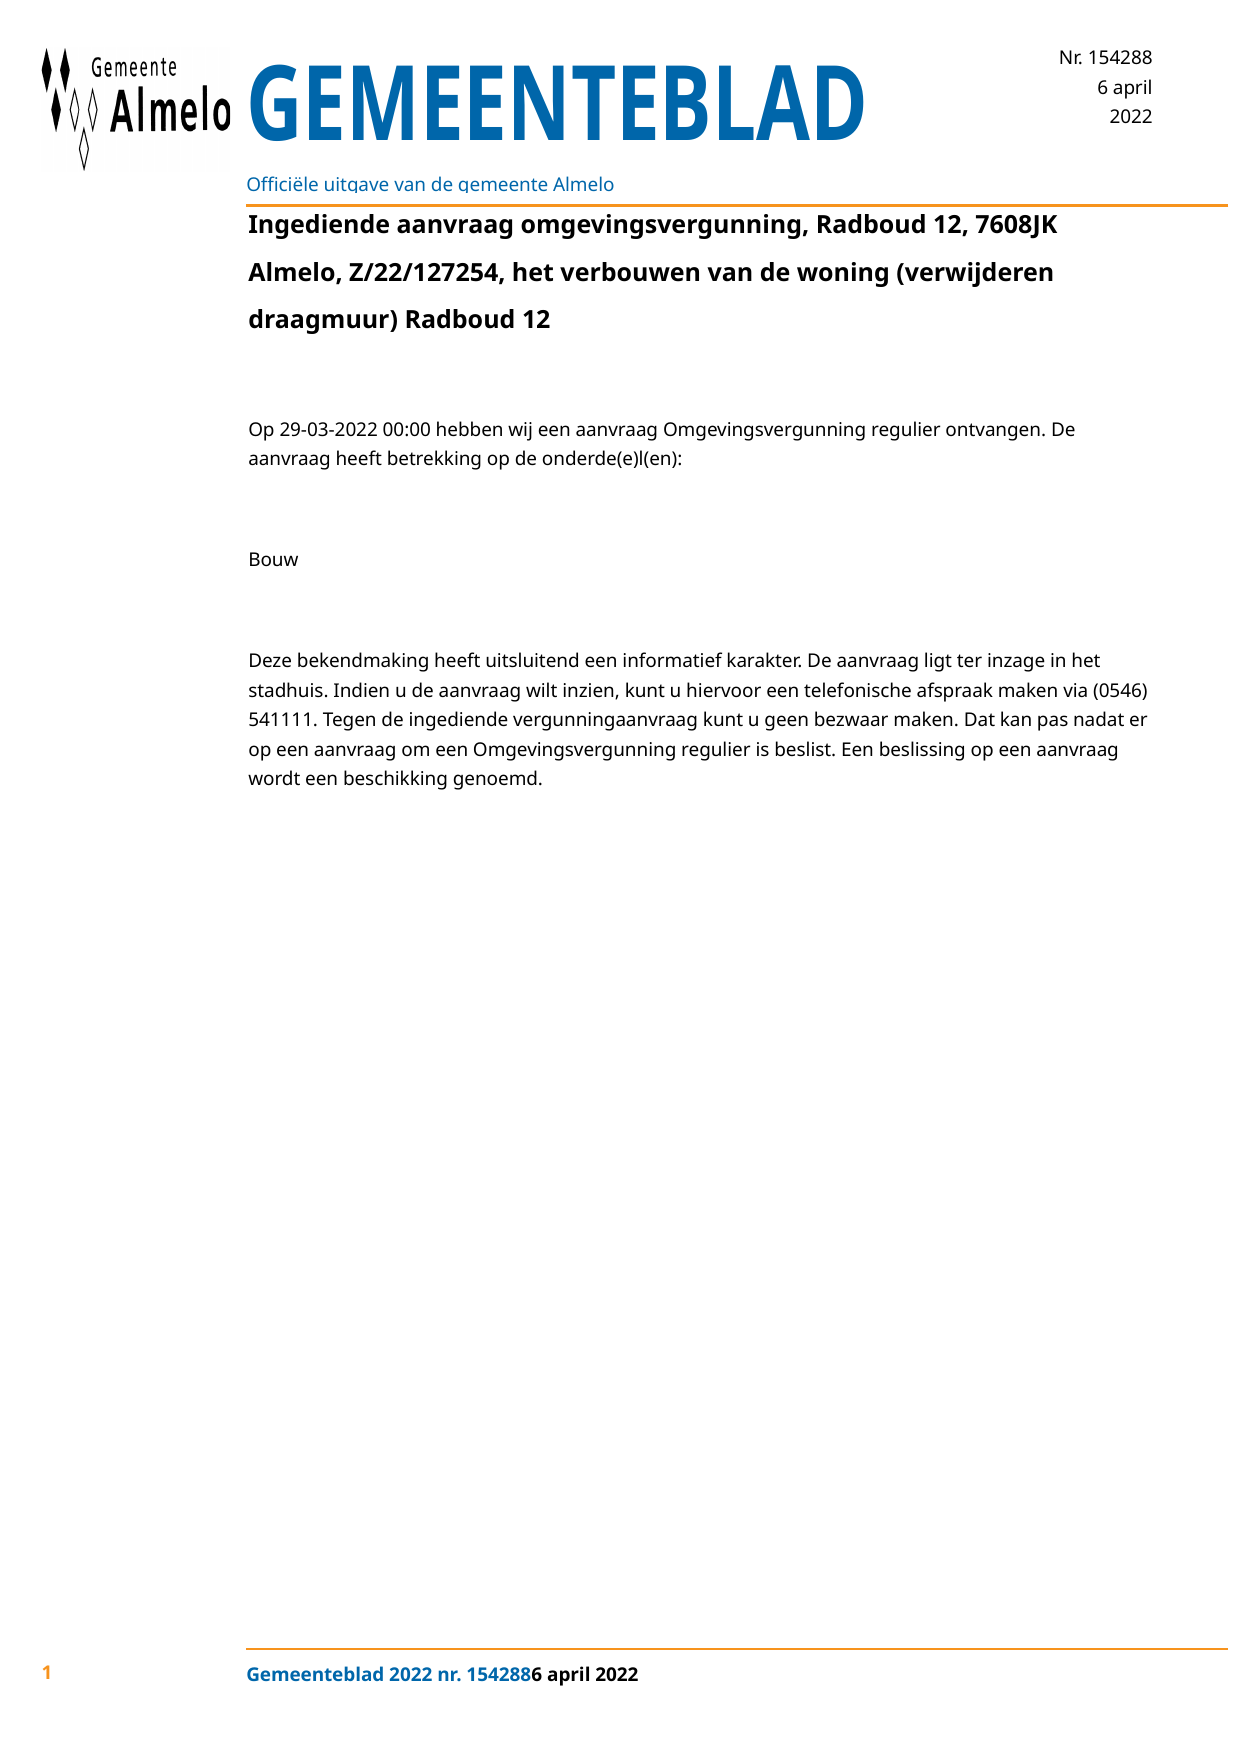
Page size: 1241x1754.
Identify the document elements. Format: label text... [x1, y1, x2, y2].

text Ingediende aanvraag omgevingsvergunning, Radboud 12, 7608JK Almelo, Z/22/127254, het verbouwen van de woning (verwijderen draagmuur) Radboud 12 [248, 207, 1152, 336]
text Deze bekendmaking heeft uitsluitend een informatief karakter. De aanvraag ligt ter inzage in het stadhuis. Indien u de aanvraag wilt inzien, kunt u hiervoor een telefonische afspraak maken via (0546) 541111. Tegen de ingediende vergunningaanvraag kunt u geen bezwaar maken. Dat kan pas nadat er op een aanvraag om een Omgevingsvergunning regulier is beslist. Een beslissing op een aanvraag wordt een beschikking genoemd. [248, 647, 1152, 791]
picture [41, 47, 231, 172]
text Op 29-03-2022 00:00 hebben wij een aanvraag Omgevingsvergunning regulier ontvangen. De aanvraag heeft betrekking op de onderde(e)l(en): [248, 416, 1152, 471]
text Bouw [248, 546, 1152, 572]
